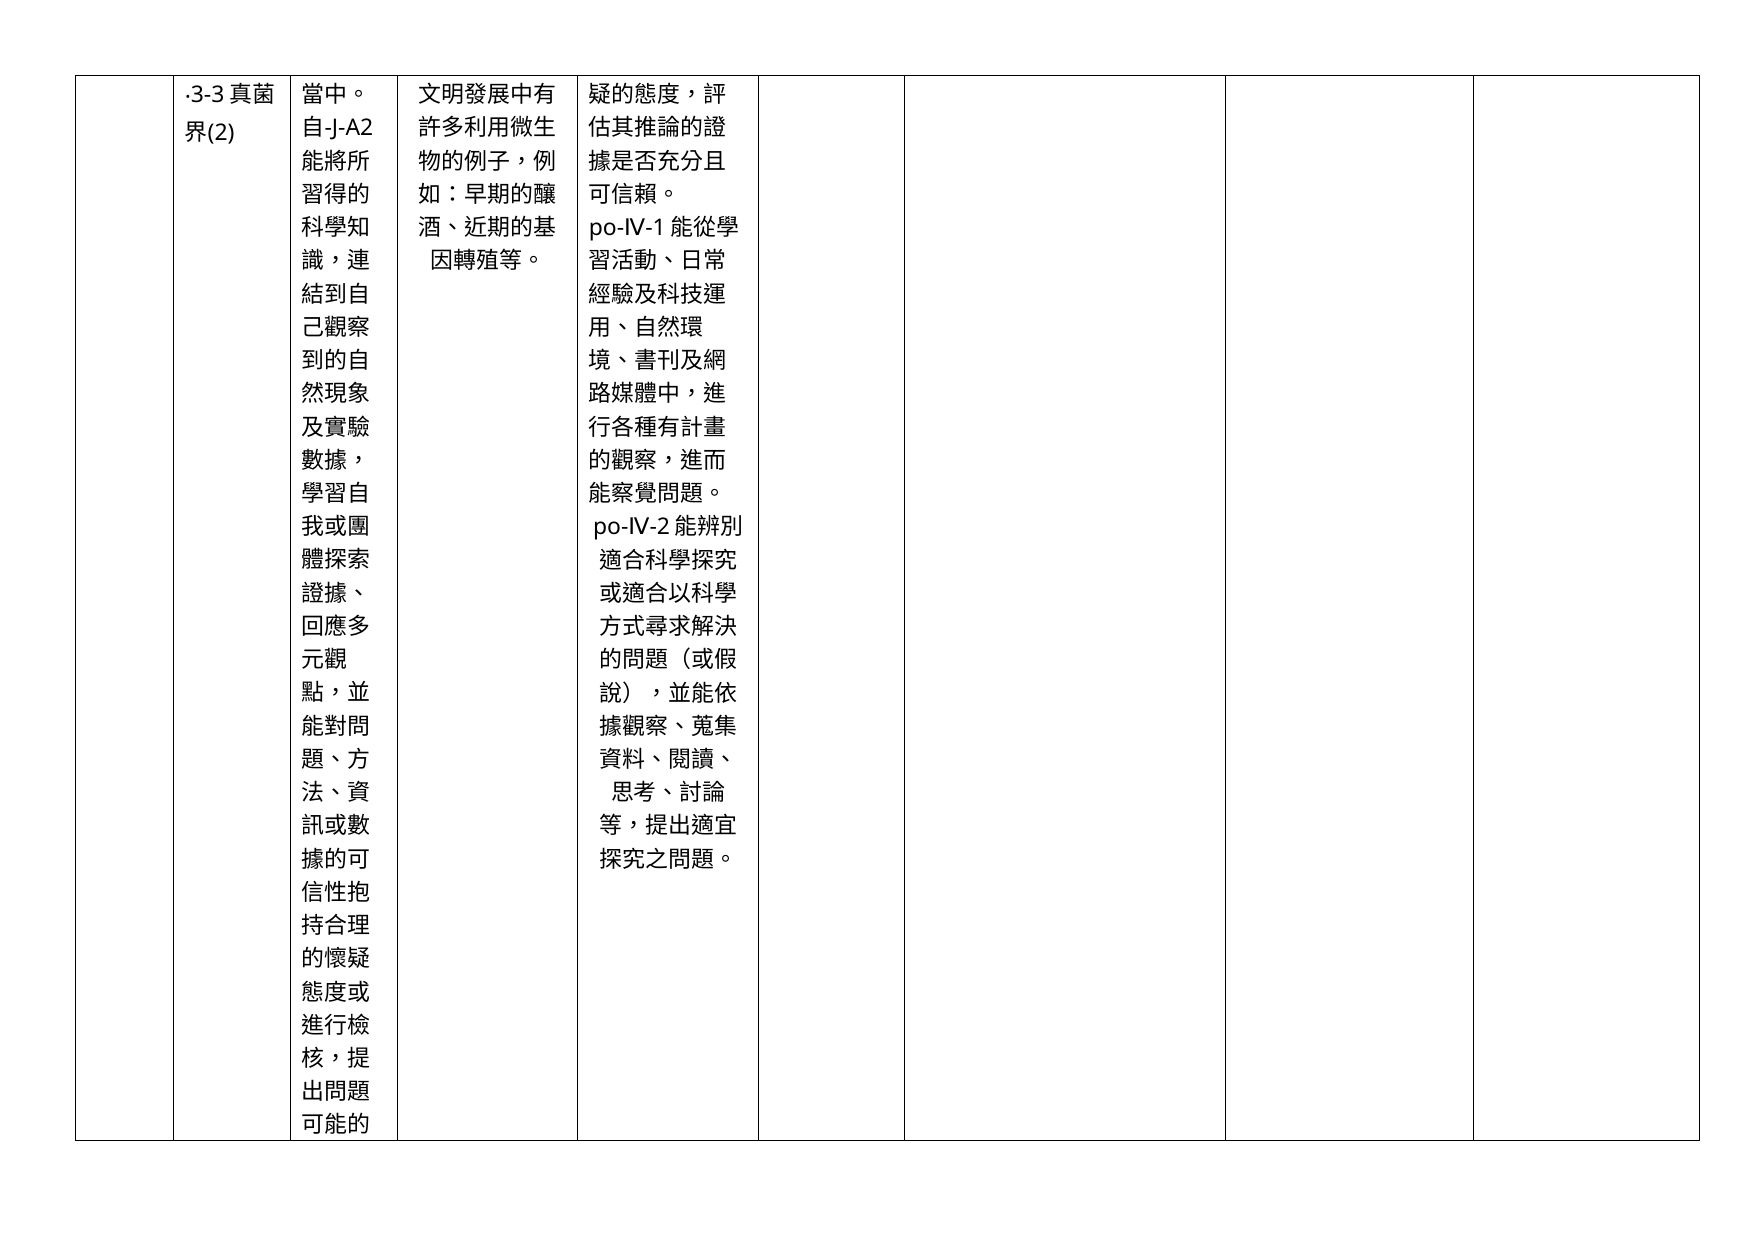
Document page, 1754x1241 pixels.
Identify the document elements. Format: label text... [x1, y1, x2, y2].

table_cell 當中。 自-J-A2能將所習得的科學知識，連結到自己觀察到的自然現象及實驗數據，學習自我或團體探索證據、回應多元觀點，並能對問題、方法、資訊或數據的可信性抱持合理的懷疑態度或進行檢核，提出問題可能的 [291, 76, 397, 1139]
table_cell [76, 76, 173, 1139]
table_cell [759, 76, 904, 1139]
table_cell 疑的態度，評估其推論的證據是否充分且可信賴。 po-Ⅳ-1能從學習活動、日常經驗及科技運用、自然環境、書刊及網路媒體中，進行各種有計畫的觀察，進而能察覺問題。 po-Ⅳ-2能辨別適合科學探究或適合以科學方式尋求解決的問題（或假說），並能依據觀察、蒐集資料、閱讀、思考、討論等，提出適宜探究之問題。 [578, 76, 758, 1139]
table_cell [1226, 76, 1473, 1139]
table_cell ‧3-3真菌界(2) [174, 76, 290, 1139]
table_cell 文明發展中有許多利用微生物的例子，例如：早期的釀酒、近期的基因轉殖等。 [398, 76, 577, 1139]
table_cell [905, 76, 1225, 1139]
table_cell [1474, 76, 1699, 1139]
